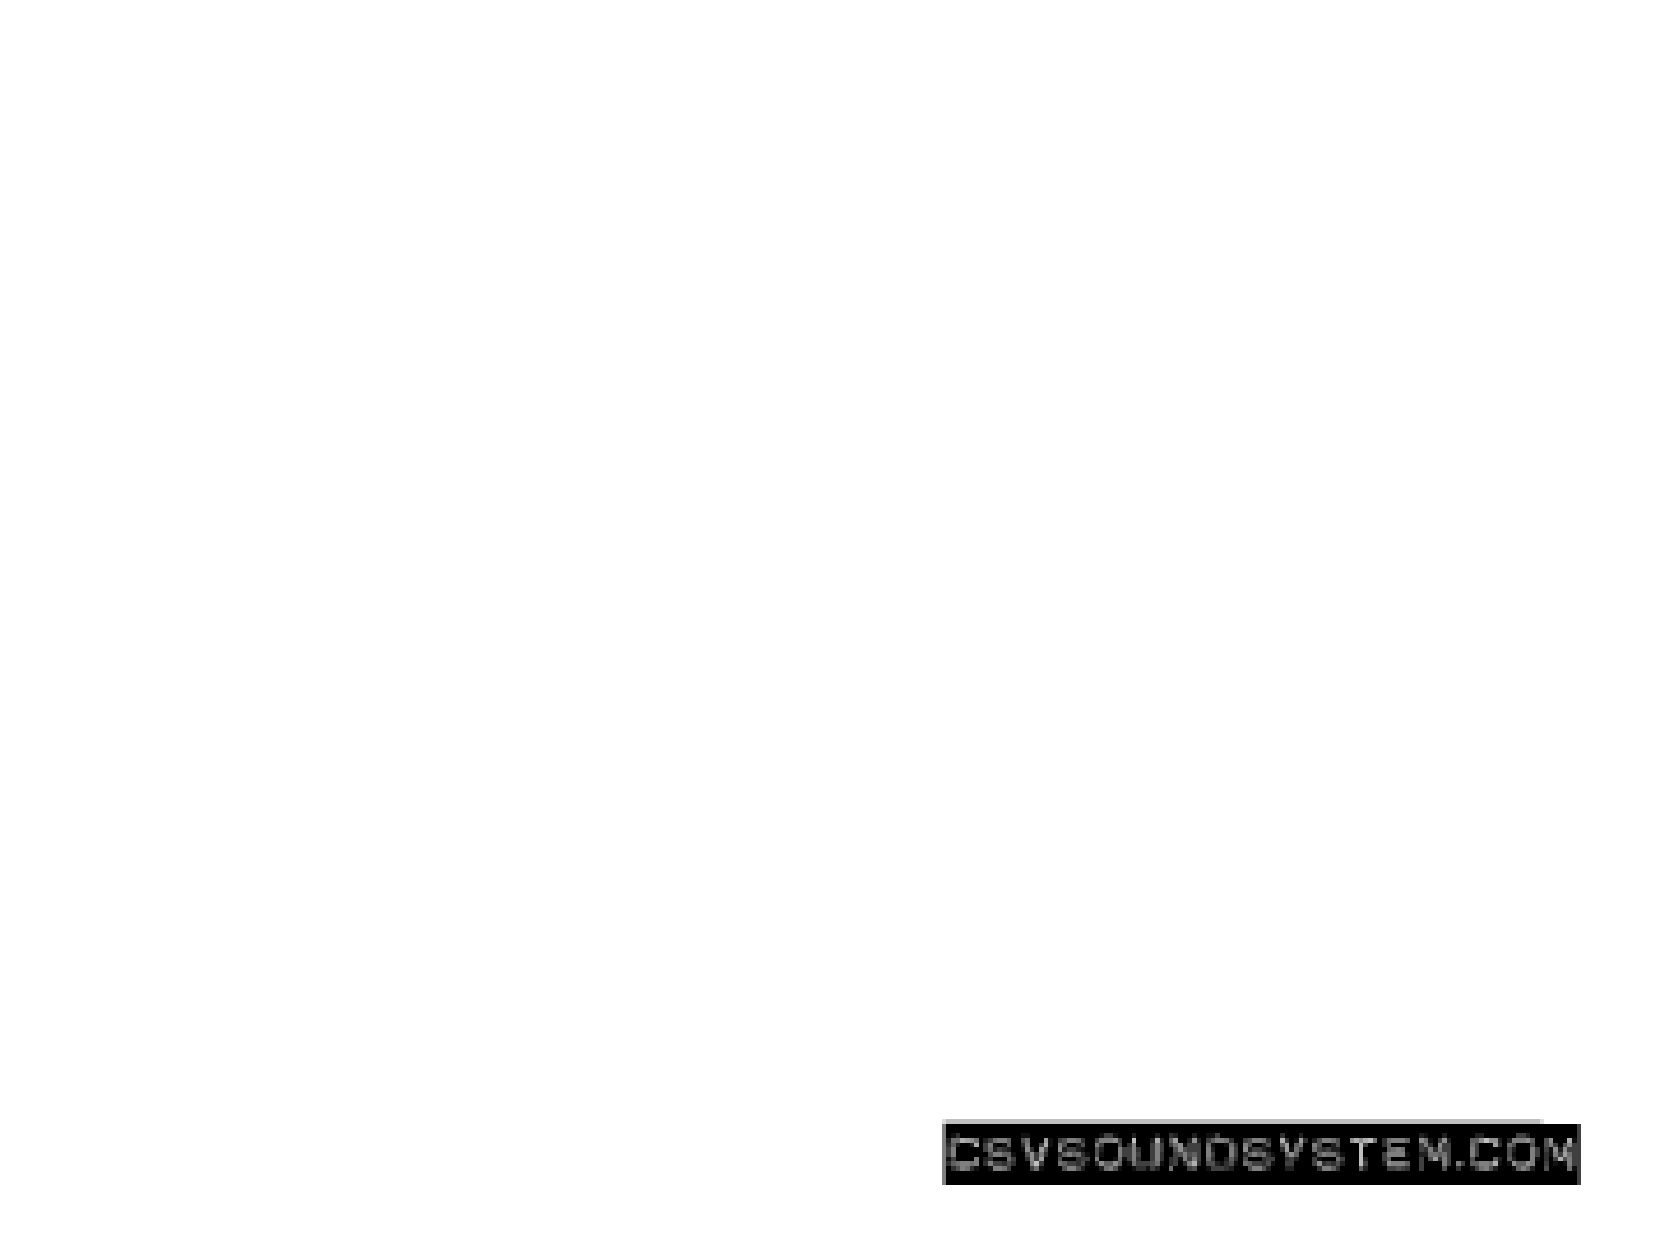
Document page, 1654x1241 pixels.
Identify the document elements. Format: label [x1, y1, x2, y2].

picture [933, 1064, 1591, 1185]
